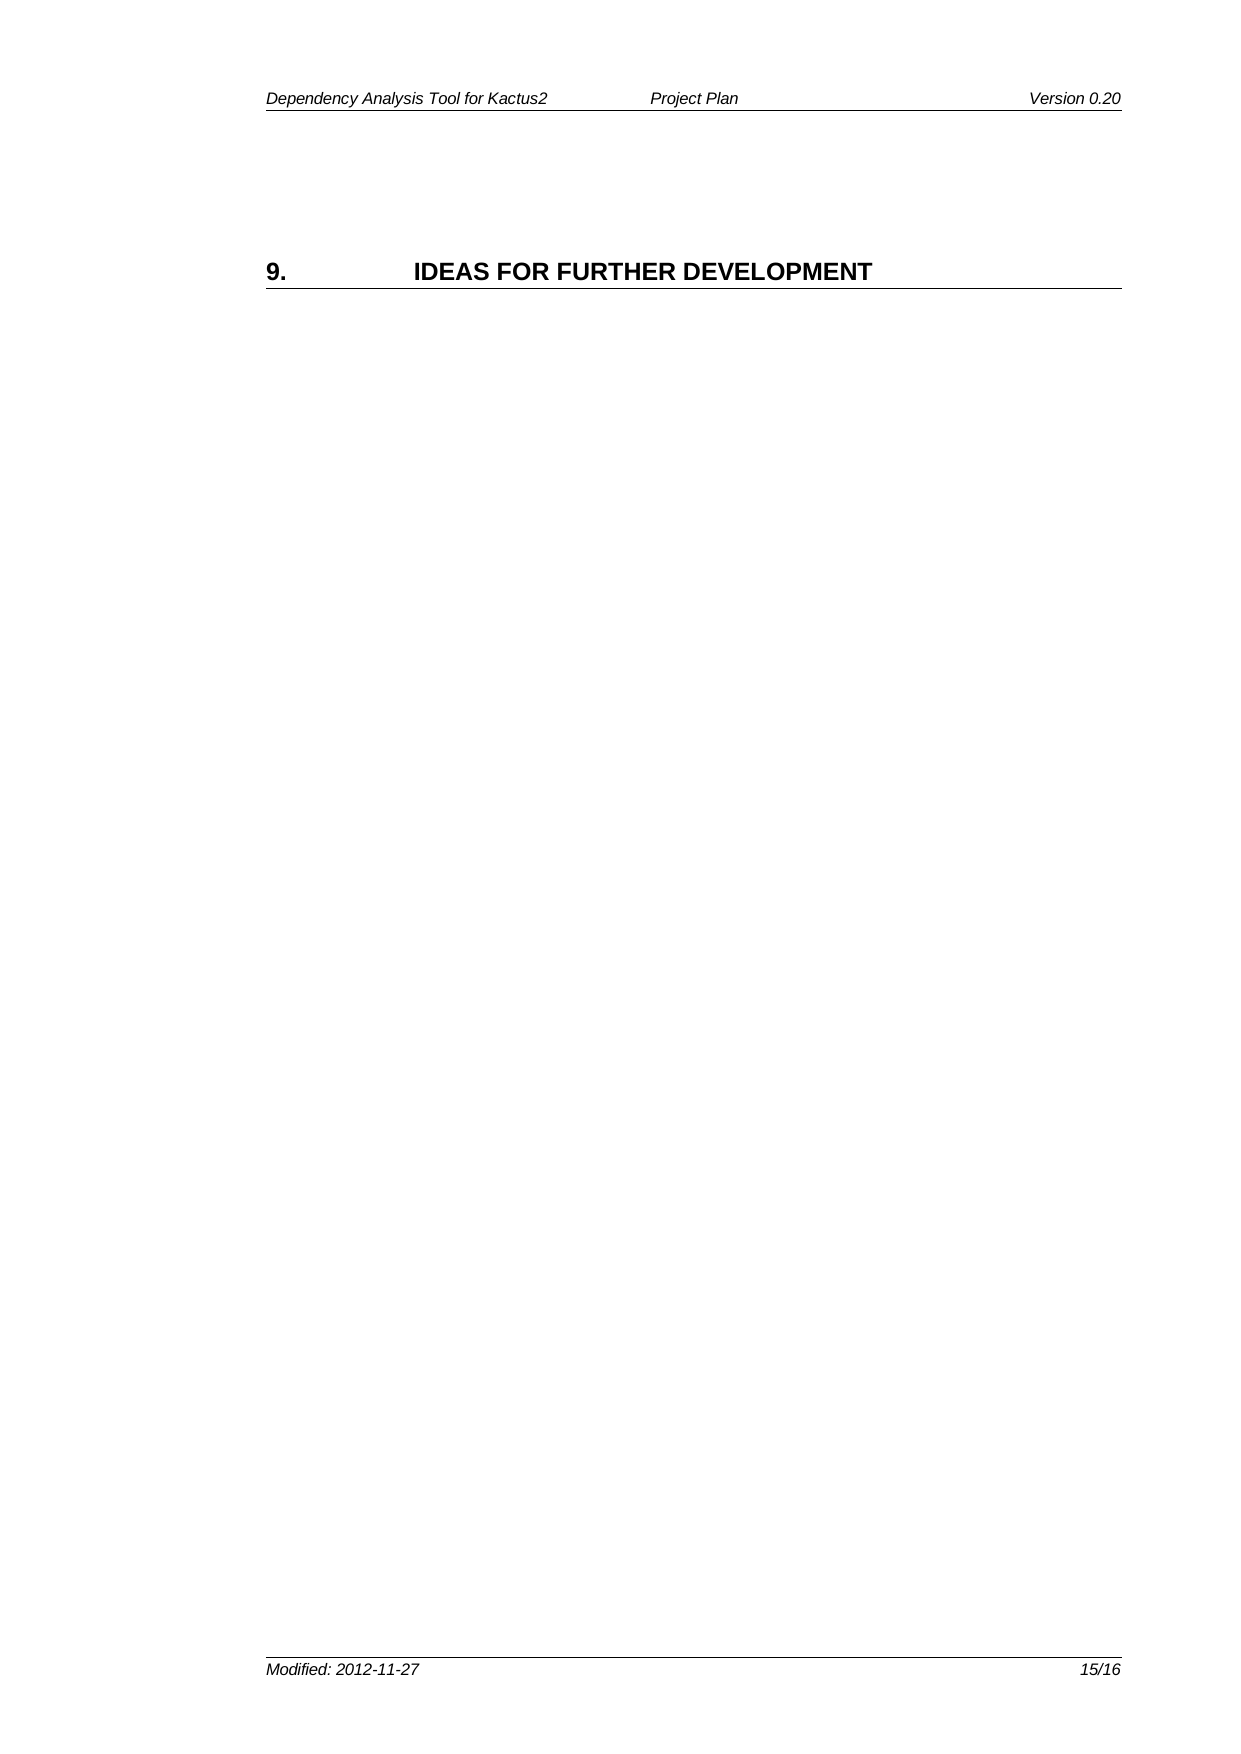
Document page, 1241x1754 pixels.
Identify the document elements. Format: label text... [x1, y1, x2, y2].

subtitle Ideas for Further Development [266, 257, 1122, 288]
